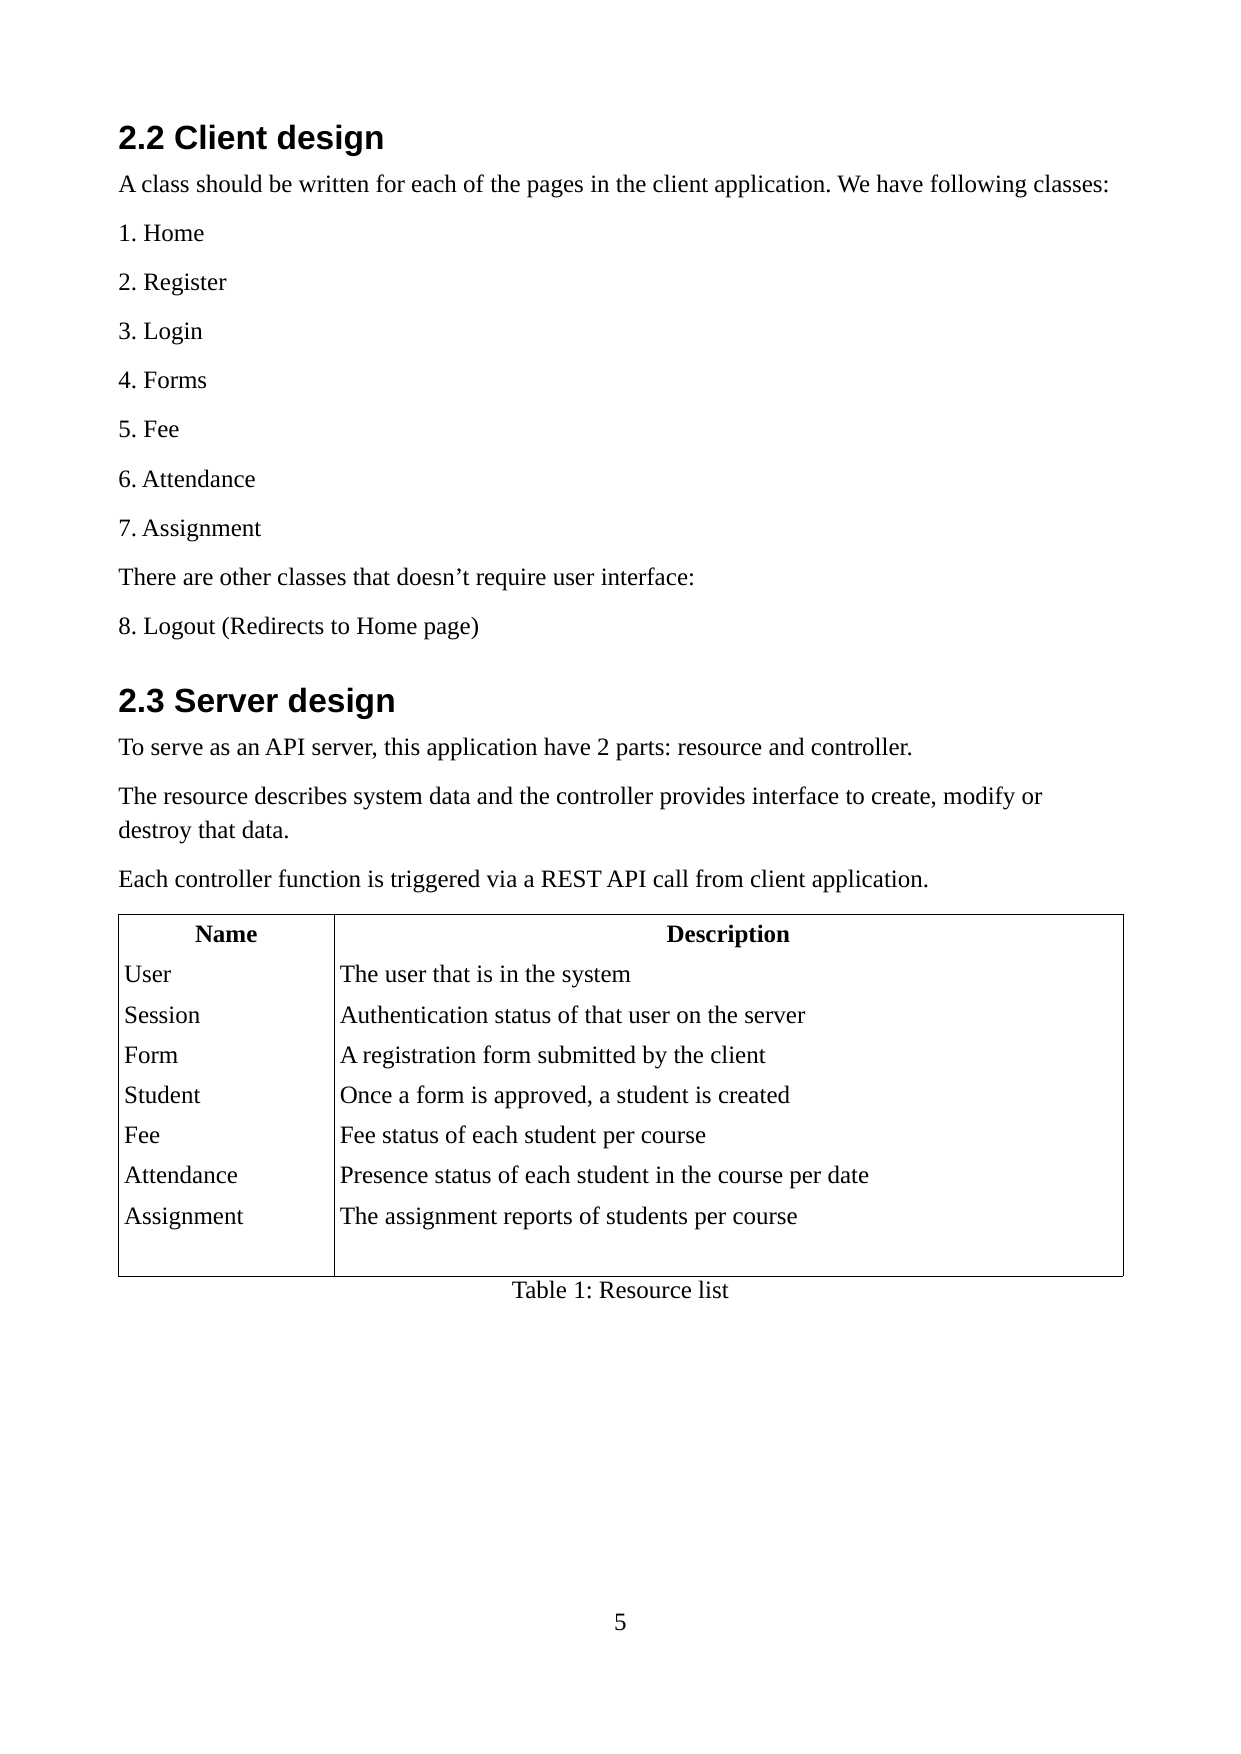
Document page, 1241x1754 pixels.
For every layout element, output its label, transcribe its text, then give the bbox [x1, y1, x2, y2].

table_cell Authentication status of that user on the server [335, 994, 1123, 1034]
table_cell Once a form is approved, a student is created [335, 1075, 1123, 1115]
table_cell A registration form submitted by the client [335, 1034, 1123, 1074]
text 6. Attendance [118, 464, 1122, 492]
table_cell Student [119, 1075, 334, 1115]
table_cell Fee status of each student per course [335, 1115, 1123, 1155]
text To serve as an API server, this application have 2 parts: resource and controller. [118, 732, 1122, 761]
text Table 1: Resource list [118, 1277, 1122, 1304]
table_cell Session [119, 994, 334, 1034]
subtitle 2.2 Client design [118, 118, 1122, 157]
table_cell User [119, 954, 334, 994]
text 1. Home [118, 218, 1122, 247]
table_cell Presence status of each student in the course per date [335, 1155, 1123, 1195]
table_cell [335, 1235, 1123, 1276]
text 3. Login [118, 316, 1122, 345]
text 2. Register [118, 267, 1122, 296]
text There are other classes that doesn’t require user interface: [118, 562, 1122, 591]
text A class should be written for each of the pages in the client application. We have following classes: [118, 169, 1122, 198]
text Each controller function is triggered via a REST API call from client application. [118, 864, 1122, 893]
table_cell The assignment reports of students per course [335, 1195, 1123, 1235]
subtitle 2.3 Server design [118, 681, 1122, 719]
table_header Name [119, 915, 334, 954]
table_cell Assignment [119, 1195, 334, 1235]
table_cell Attendance [119, 1155, 334, 1195]
text The resource describes system data and the controller provides interface to create, modify or destroy that data. [118, 781, 1122, 844]
text 7. Assignment [118, 513, 1122, 541]
text 5. Fee [118, 414, 1122, 443]
text 8. Logout (Redirects to Home page) [118, 611, 1122, 639]
table_cell Fee [119, 1115, 334, 1155]
text 4. Forms [118, 366, 1122, 394]
table_cell The user that is in the system [335, 954, 1123, 994]
table_header Description [335, 915, 1123, 954]
table_cell Form [119, 1034, 334, 1074]
table_cell [119, 1235, 334, 1276]
